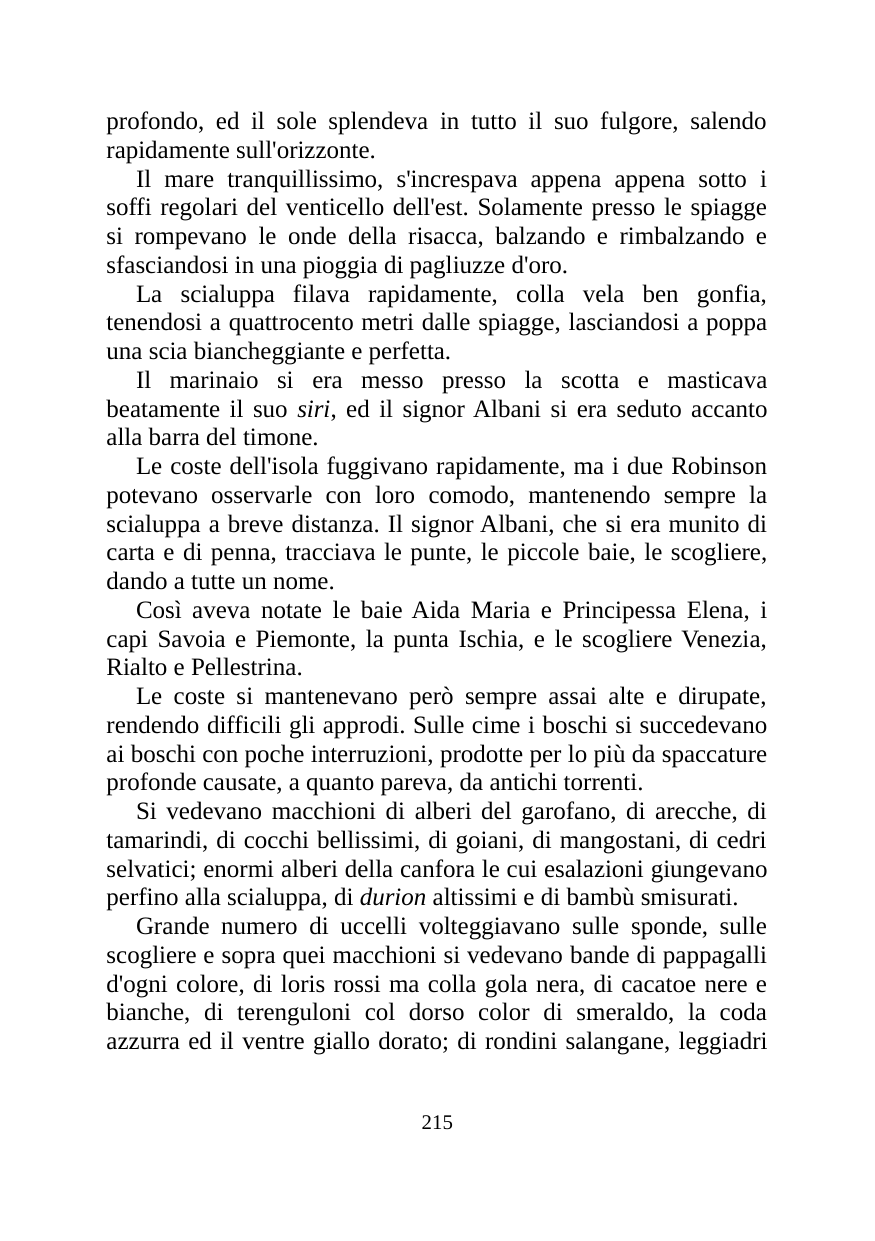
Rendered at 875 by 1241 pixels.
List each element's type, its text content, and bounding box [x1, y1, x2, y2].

text Così aveva notate le baie Aida Maria e Principessa Elena, i capi Savoia e Piemonte, la punta Ischia, e le scogliere Venezia, Rialto e Pellestrina. [106, 595, 768, 681]
text Si vedevano macchioni di alberi del garofano, di arecche, di tamarindi, di cocchi bellissimi, di goiani, di mangostani, di cedri selvatici; enormi alberi della canfora le cui esalazioni giungevano perfino alla scialuppa, di durion altissimi e di bambù smisurati. [106, 796, 768, 911]
text Il marinaio si era messo presso la scotta e masticava beatamente il suo siri, ed il signor Albani si era seduto accanto alla barra del timone. [106, 365, 768, 451]
text La scialuppa filava rapidamente, colla vela ben gonfia, tenendosi a quattrocento metri dalle spiagge, lasciandosi a poppa una scia biancheggiante e perfetta. [106, 279, 768, 365]
text Grande numero di uccelli volteggiavano sulle sponde, sulle scogliere e sopra quei macchioni si vedevano bande di pappagalli d'ogni colore, di loris rossi ma colla gola nera, di cacatoe nere e bianche, di terenguloni col dorso color di smeraldo, la coda azzurra ed il ventre giallo dorato; di rondini salangane, leggiadri [106, 911, 768, 1055]
text Le coste si mantenevano però sempre assai alte e dirupate, rendendo difficili gli approdi. Sulle cime i boschi si succedevano ai boschi con poche interruzioni, prodotte per lo più da spaccature profonde causate, a quanto pareva, da antichi torrenti. [106, 681, 768, 796]
text Le coste dell'isola fuggivano rapidamente, ma i due Robinson potevano osservarle con loro comodo, mantenendo sempre la scialuppa a breve distanza. Il signor Albani, che si era munito di carta e di penna, tracciava le punte, le piccole baie, le scogliere, dando a tutte un nome. [106, 451, 768, 595]
text Il mare tranquillissimo, s'increspava appena appena sotto i soffi regolari del venticello dell'est. Solamente presso le spiagge si rompevano le onde della risacca, balzando e rimbalzando e sfasciandosi in una pioggia di pagliuzze d'oro. [106, 164, 768, 279]
text profondo, ed il sole splendeva in tutto il suo fulgore, salendo rapidamente sull'orizzonte. [106, 106, 768, 164]
